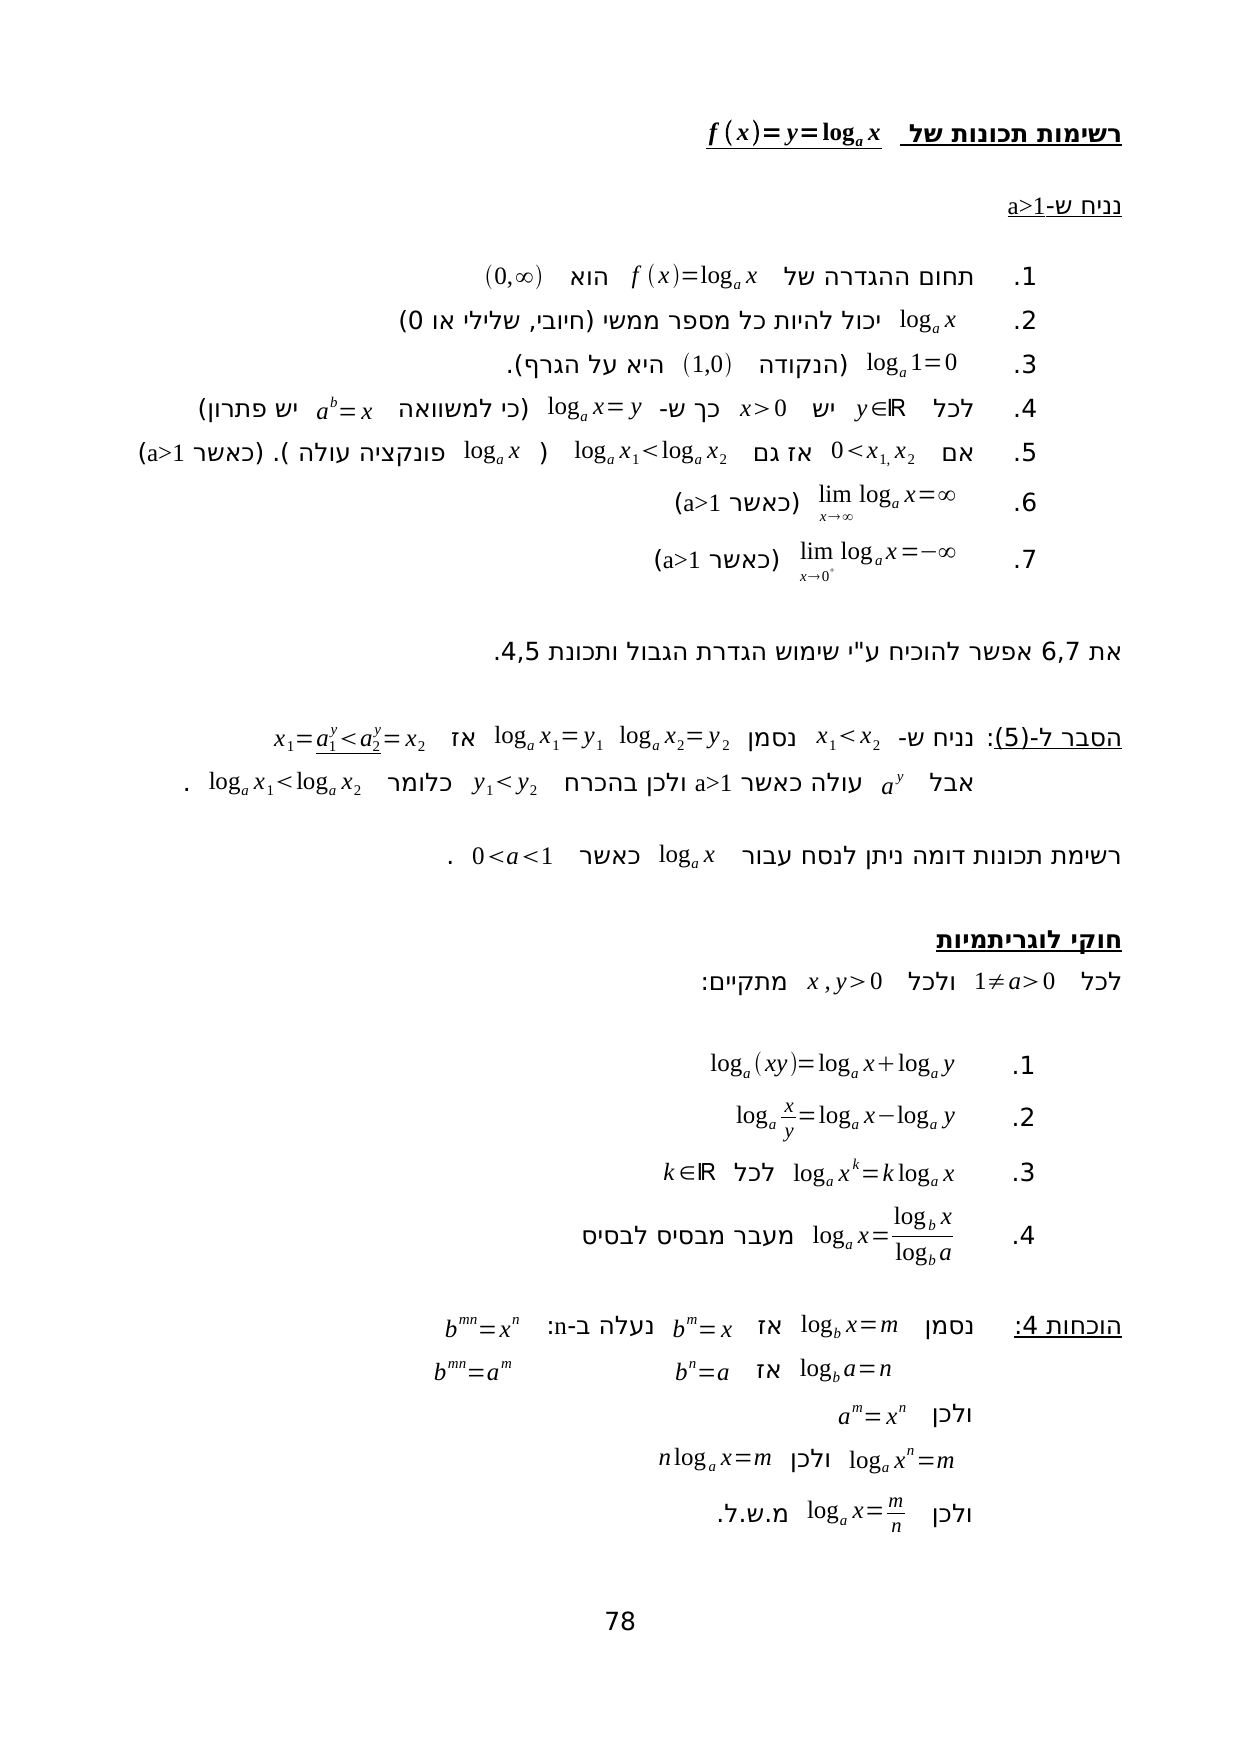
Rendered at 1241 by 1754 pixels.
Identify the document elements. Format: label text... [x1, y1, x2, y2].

list יכול להיות כל מספר ממשי (חיובי, שלילי או 0) [118, 305, 1037, 337]
list אז [118, 1354, 1035, 1386]
list מעבר מבסיס לבסיס [118, 1203, 1035, 1298]
list ולכן [118, 1442, 1035, 1477]
text נניח ש-a>1 [118, 191, 1122, 249]
list לכל [118, 1155, 1035, 1190]
list (כאשר a>1) [118, 537, 1037, 583]
list לכל יש כך ש-(כי למשוואה יש פתרון) [118, 393, 1037, 424]
list ולכן מ.ש.ל. [118, 1489, 1035, 1538]
text חוקי לוגריתמיות [118, 925, 1122, 954]
text אבל עולה כאשר a>1 ולכן בהכרח כלומר . [118, 768, 974, 828]
text רשימות תכונות של [118, 118, 1122, 178]
text הוכחות 4: נסמן אז נעלה ב-n: [118, 1310, 1122, 1342]
list תחום ההגדרה של הוא [118, 261, 1037, 293]
list ולכן [118, 1398, 1035, 1429]
list (כאשר a>1) [118, 481, 1037, 525]
text את 6,7 אפשר להוכיח ע"י שימוש הגדרת הגבול ותכונת 4,5. [118, 637, 1122, 666]
text רשימת תכונות דומה ניתן לנסח עבור כאשר . [118, 840, 1122, 872]
list אם אז גם (פונקציה עולה ). (כאשר a>1) [118, 437, 1037, 468]
text הסבר ל-(5): נניח ש-נסמןאז [118, 720, 1122, 755]
list (הנקודה היא על הגרף). [118, 349, 1037, 380]
text לכל ולכל מתקיים: [118, 967, 1122, 996]
